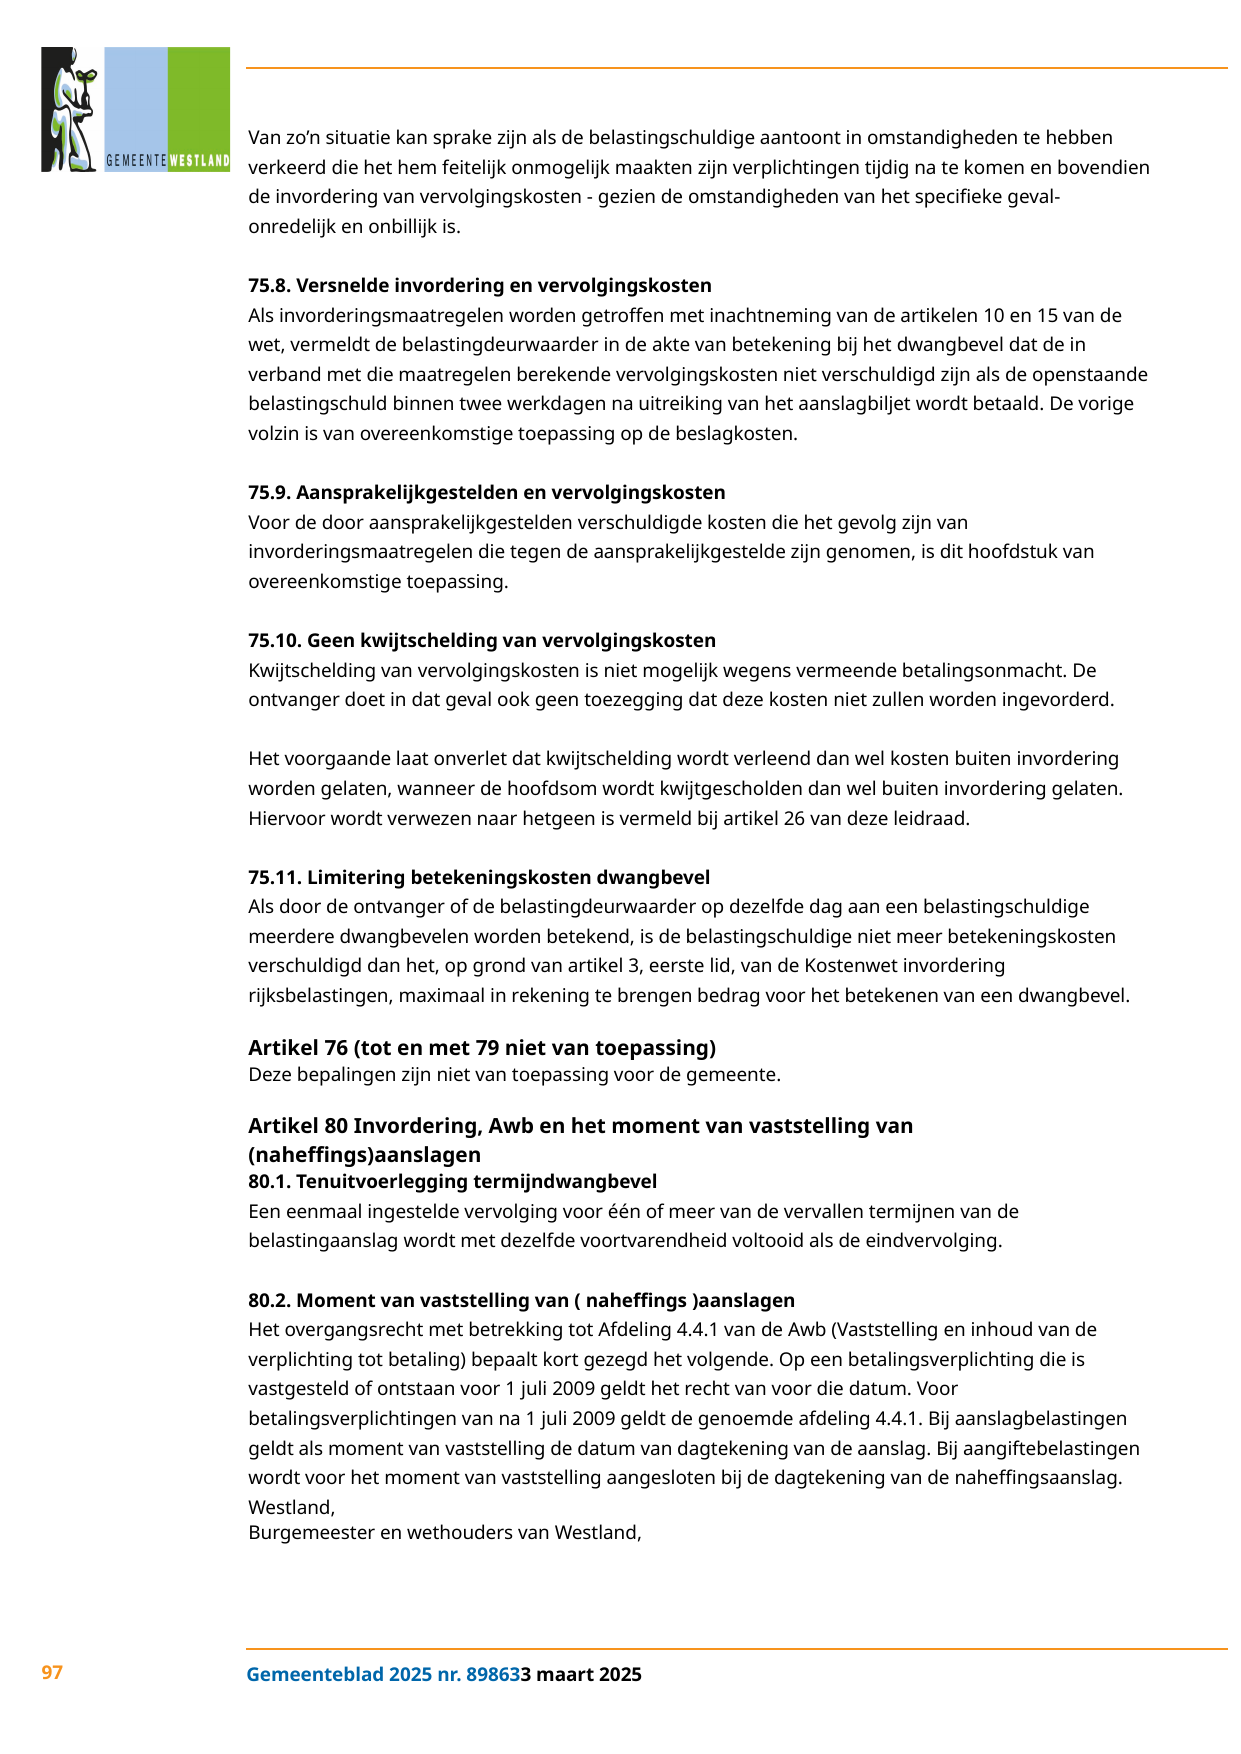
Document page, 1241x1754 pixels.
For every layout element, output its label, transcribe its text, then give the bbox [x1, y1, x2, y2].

text 80.1. Tenuitvoerlegging termijndwangbevel [248, 1168, 1152, 1194]
text Burgemeester en wethouders van Westland, [248, 1519, 1152, 1545]
text 80.2. Moment van vaststelling van ( naheffings )aanslagen [248, 1287, 1152, 1312]
picture [41, 47, 231, 172]
text Westland, [248, 1494, 1152, 1519]
text Voor de door aansprakelijkgestelden verschuldigde kosten die het gevolg zijn van invorderingsmaatregelen die tegen de aansprakelijkgestelde zijn genomen, is dit hoofdstuk van overeenkomstige toepassing. [248, 509, 1152, 594]
text Artikel 76 (tot en met 79 niet van toepassing) [248, 1033, 1152, 1061]
text 75.9. Aansprakelijkgestelden en vervolgingskosten [248, 479, 1152, 505]
text Kwijtschelding van vervolgingskosten is niet mogelijk wegens vermeende betalingsonmacht. De ontvanger doet in dat geval ook geen toezegging dat deze kosten niet zullen worden ingevorderd. [248, 657, 1152, 712]
text Als door de ontvanger of de belastingdeurwaarder op dezelfde dag aan een belastingschuldige meerdere dwangbevelen worden betekend, is de belastingschuldige niet meer betekeningskosten verschuldigd dan het, op grond van artikel 3, eerste lid, van de Kostenwet invordering rijksbelastingen, maximaal in rekening te brengen bedrag voor het betekenen van een dwangbevel. [248, 893, 1152, 1008]
text 75.8. Versnelde invordering en vervolgingskosten [248, 272, 1152, 298]
text 75.10. Geen kwijtschelding van vervolgingskosten [248, 627, 1152, 653]
text Artikel 80 Invordering, Awb en het moment van vaststelling van (naheffings)aanslagen [248, 1112, 1152, 1168]
text Deze bepalingen zijn niet van toepassing voor de gemeente. [248, 1061, 1152, 1087]
text Een eenmaal ingestelde vervolging voor één of meer van de vervallen termijnen van de belastingaanslag wordt met dezelfde voortvarendheid voltooid als de eindvervolging. [248, 1198, 1152, 1253]
text Van zo’n situatie kan sprake zijn als de belastingschuldige aantoont in omstandigheden te hebben verkeerd die het hem feitelijk onmogelijk maakten zijn verplichtingen tijdig na te komen en bovendien de invordering van vervolgingskosten - gezien de omstandigheden van het specifieke geval- onredelijk en onbillijk is. [248, 124, 1152, 239]
text Als invorderingsmaatregelen worden getroffen met inachtneming van de artikelen 10 en 15 van de wet, vermeldt de belastingdeurwaarder in de akte van betekening bij het dwangbevel dat de in verband met die maatregelen berekende vervolgingskosten niet verschuldigd zijn als de openstaande belastingschuld binnen twee werkdagen na uitreiking van het aanslagbiljet wordt betaald. De vorige volzin is van overeenkomstige toepassing op de beslagkosten. [248, 302, 1152, 446]
text Het voorgaande laat onverlet dat kwijtschelding wordt verleend dan wel kosten buiten invordering worden gelaten, wanneer de hoofdsom wordt kwijtgescholden dan wel buiten invordering gelaten. Hiervoor wordt verwezen naar hetgeen is vermeld bij artikel 26 van deze leidraad. [248, 746, 1152, 831]
text 75.11. Limitering betekeningskosten dwangbevel [248, 864, 1152, 890]
text Het overgangsrecht met betrekking tot Afdeling 4.4.1 van de Awb (Vaststelling en inhoud van de verplichting tot betaling) bepaalt kort gezegd het volgende. Op een betalingsverplichting die is vastgesteld of ontstaan voor 1 juli 2009 geldt het recht van voor die datum. Voor betalingsverplichtingen van na 1 juli 2009 geldt de genoemde afdeling 4.4.1. Bij aanslagbelastingen geldt als moment van vaststelling de datum van dagtekening van de aanslag. Bij aangiftebelastingen wordt voor het moment van vaststelling aangesloten bij de dagtekening van de naheffingsaanslag. [248, 1316, 1152, 1490]
